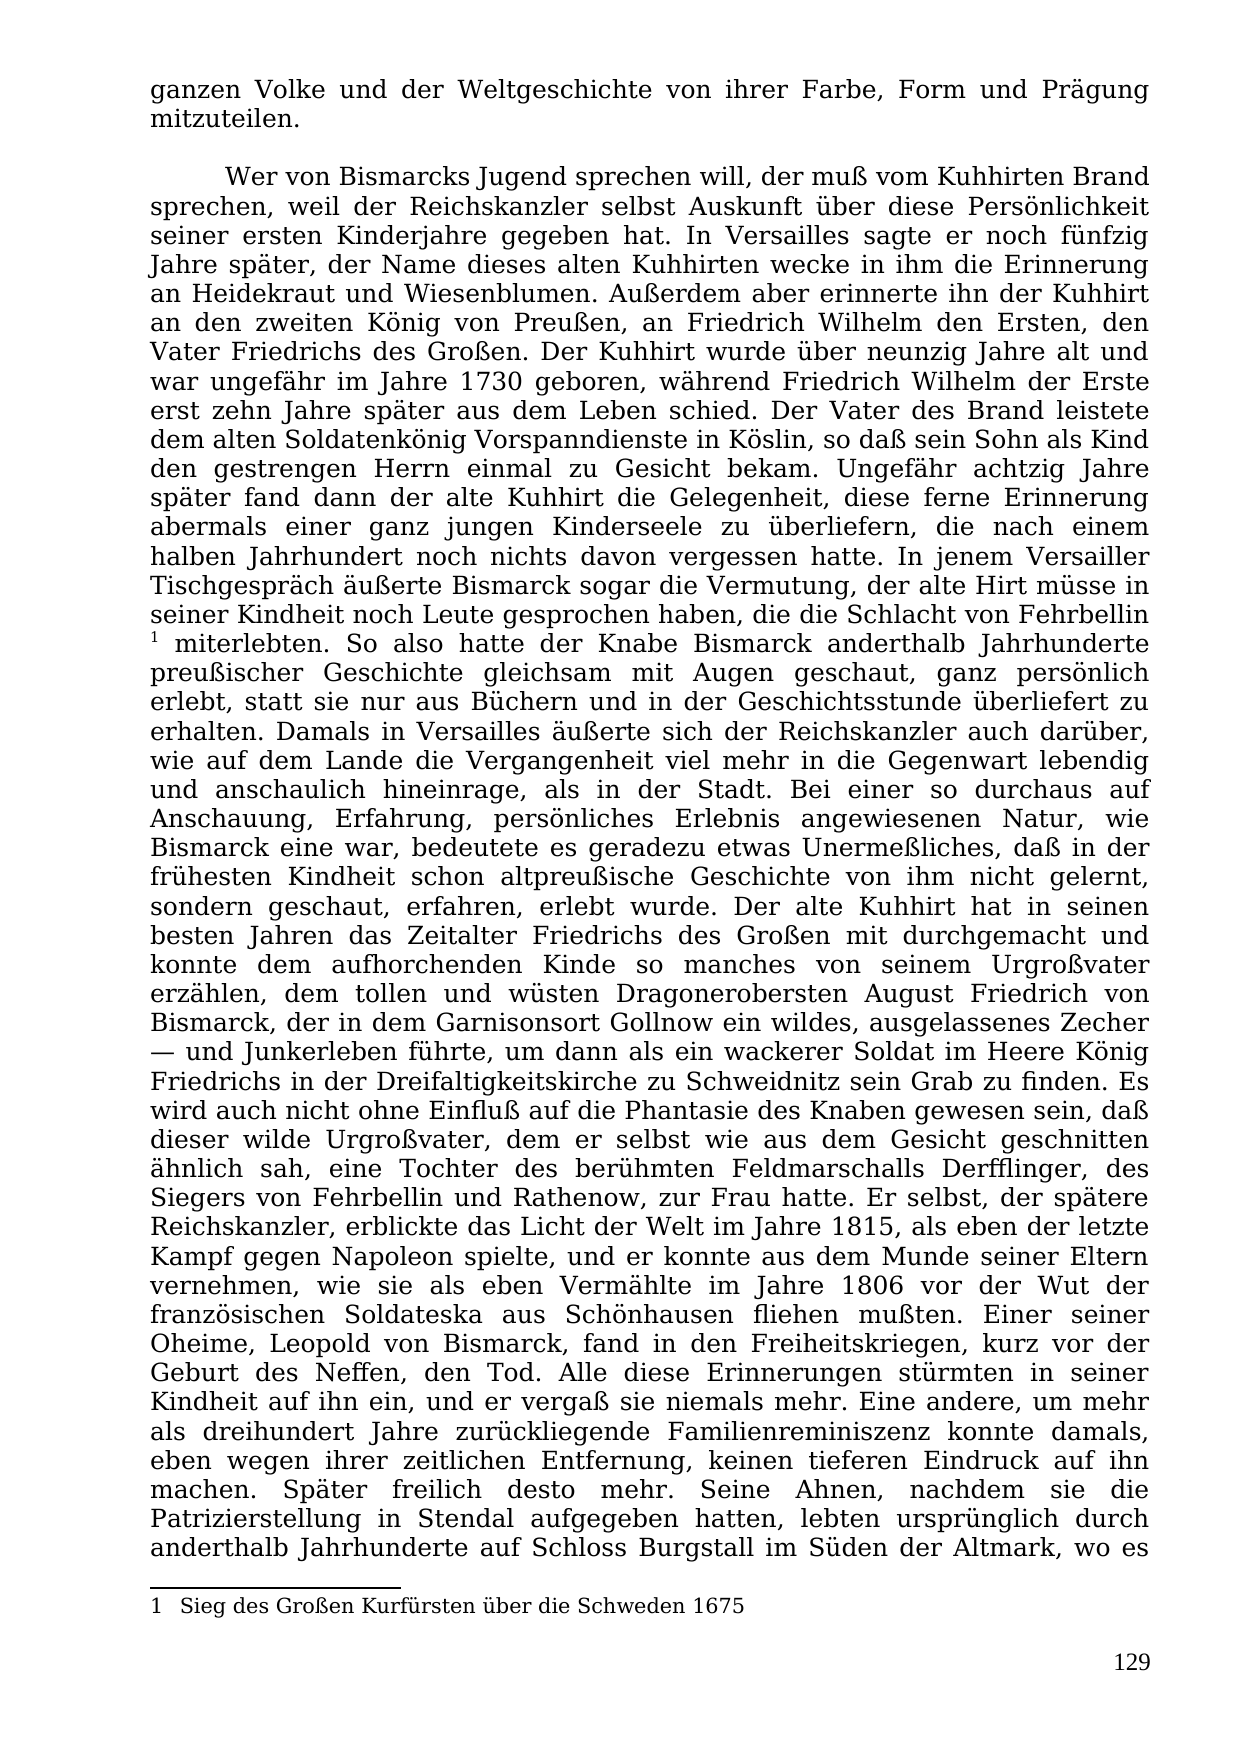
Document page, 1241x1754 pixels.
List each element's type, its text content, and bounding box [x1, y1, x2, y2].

text Wer von Bismarcks Jugend sprechen will, der muß vom Kuhhirten Brand sprechen, weil der Reichskanzler selbst Auskunft über diese Persönlichkeit seiner ersten Kinderjahre gegeben hat. In Versailles sagte er noch fünfzig Jahre später, der Name dieses alten Kuhhirten wecke in ihm die Erinnerung an Heidekraut und Wiesenblumen. Außerdem aber erinnerte ihn der Kuhhirt an den zweiten König von Preußen, an Friedrich Wilhelm den Ersten, den Vater Friedrichs des Großen. Der Kuhhirt wurde über neunzig Jahre alt und war ungefähr im Jahre 1730 geboren, während Friedrich Wilhelm der Erste erst zehn Jahre später aus dem Leben schied. Der Vater des Brand leistete dem alten Soldatenkönig Vorspanndienste in Köslin, so daß sein Sohn als Kind den gestrengen Herrn einmal zu Gesicht bekam. Ungefähr achtzig Jahre später fand dann der alte Kuhhirt die Gelegenheit, diese ferne Erinnerung abermals einer ganz jungen Kinderseele zu überliefern, die nach einem halben Jahrhundert noch nichts davon vergessen hatte. In jenem Versailler Tischgespräch äußerte Bismarck sogar die Vermutung, der alte Hirt müsse in seiner Kindheit noch Leute gesprochen haben, die die Schlacht von Fehrbellin miterlebten. So also hatte der Knabe Bismarck anderthalb Jahrhunderte preußischer Geschichte gleichsam mit Augen geschaut, ganz persönlich erlebt, statt sie nur aus Büchern und in der Geschichtsstunde überliefert zu erhalten. Damals in Versailles äußerte sich der Reichskanzler auch darüber, wie auf dem Lande die Vergangenheit viel mehr in die Gegenwart lebendig und anschaulich hineinrage, als in der Stadt. Bei einer so durchaus auf Anschauung, Erfahrung, persönliches Erlebnis angewiesenen Natur, wie Bismarck eine war, bedeutete es geradezu etwas Unermeßliches, daß in der frühesten Kindheit schon altpreußische Geschichte von ihm nicht gelernt, sondern geschaut, erfahren, erlebt wurde. Der alte Kuhhirt hat in seinen besten Jahren das Zeitalter Friedrichs des Großen mit durchgemacht und konnte dem aufhorchenden Kinde so manches von seinem Urgroßvater erzählen, dem tollen und wüsten Dragonerobersten August Friedrich von Bismarck, der in dem Garnisonsort Gollnow ein wildes, ausgelassenes Zecher— und Junkerleben führte, um dann als ein wackerer Soldat im Heere König Friedrichs in der Dreifaltigkeitskirche zu Schweidnitz sein Grab zu finden. Es wird auch nicht ohne Einfluß auf die Phantasie des Knaben gewesen sein, daß dieser wilde Urgroßvater, dem er selbst wie aus dem Gesicht geschnitten ähnlich sah, eine Tochter des berühmten Feldmarschalls Derfflinger, des Siegers von Fehrbellin und Rathenow, zur Frau hatte. Er selbst, der spätere Reichskanzler, erblickte das Licht der Welt im Jahre 1815, als eben der letzte Kampf gegen Napoleon spielte, und er konnte aus dem Munde seiner Eltern vernehmen, wie sie als eben Vermählte im Jahre 1806 vor der Wut der französischen Soldateska aus Schönhausen fliehen mußten. Einer seiner Oheime, Leopold von Bismarck, fand in den Freiheitskriegen, kurz vor der Geburt des Neffen, den Tod. Alle diese Erinnerungen stürmten in seiner Kindheit auf ihn ein, und er vergaß sie niemals mehr. Eine andere, um mehr als dreihundert Jahre zurückliegende Familienreminiszenz konnte damals, eben wegen ihrer zeitlichen Entfernung, keinen tieferen Eindruck auf ihn machen. Später freilich desto mehr. Seine Ahnen, nachdem sie die Patrizierstellung in Stendal aufgegeben hatten, lebten ursprünglich durch anderthalb Jahrhunderte auf Schloss Burgstall im Süden der Altmark, wo es [150, 162, 1151, 1562]
text Sieg des Großen Kurfürsten über die Schweden 1675 [150, 1594, 1151, 1618]
text ganzen Volke und der Weltgeschichte von ihrer Farbe, Form und Prägung mitzuteilen. [150, 75, 1151, 133]
